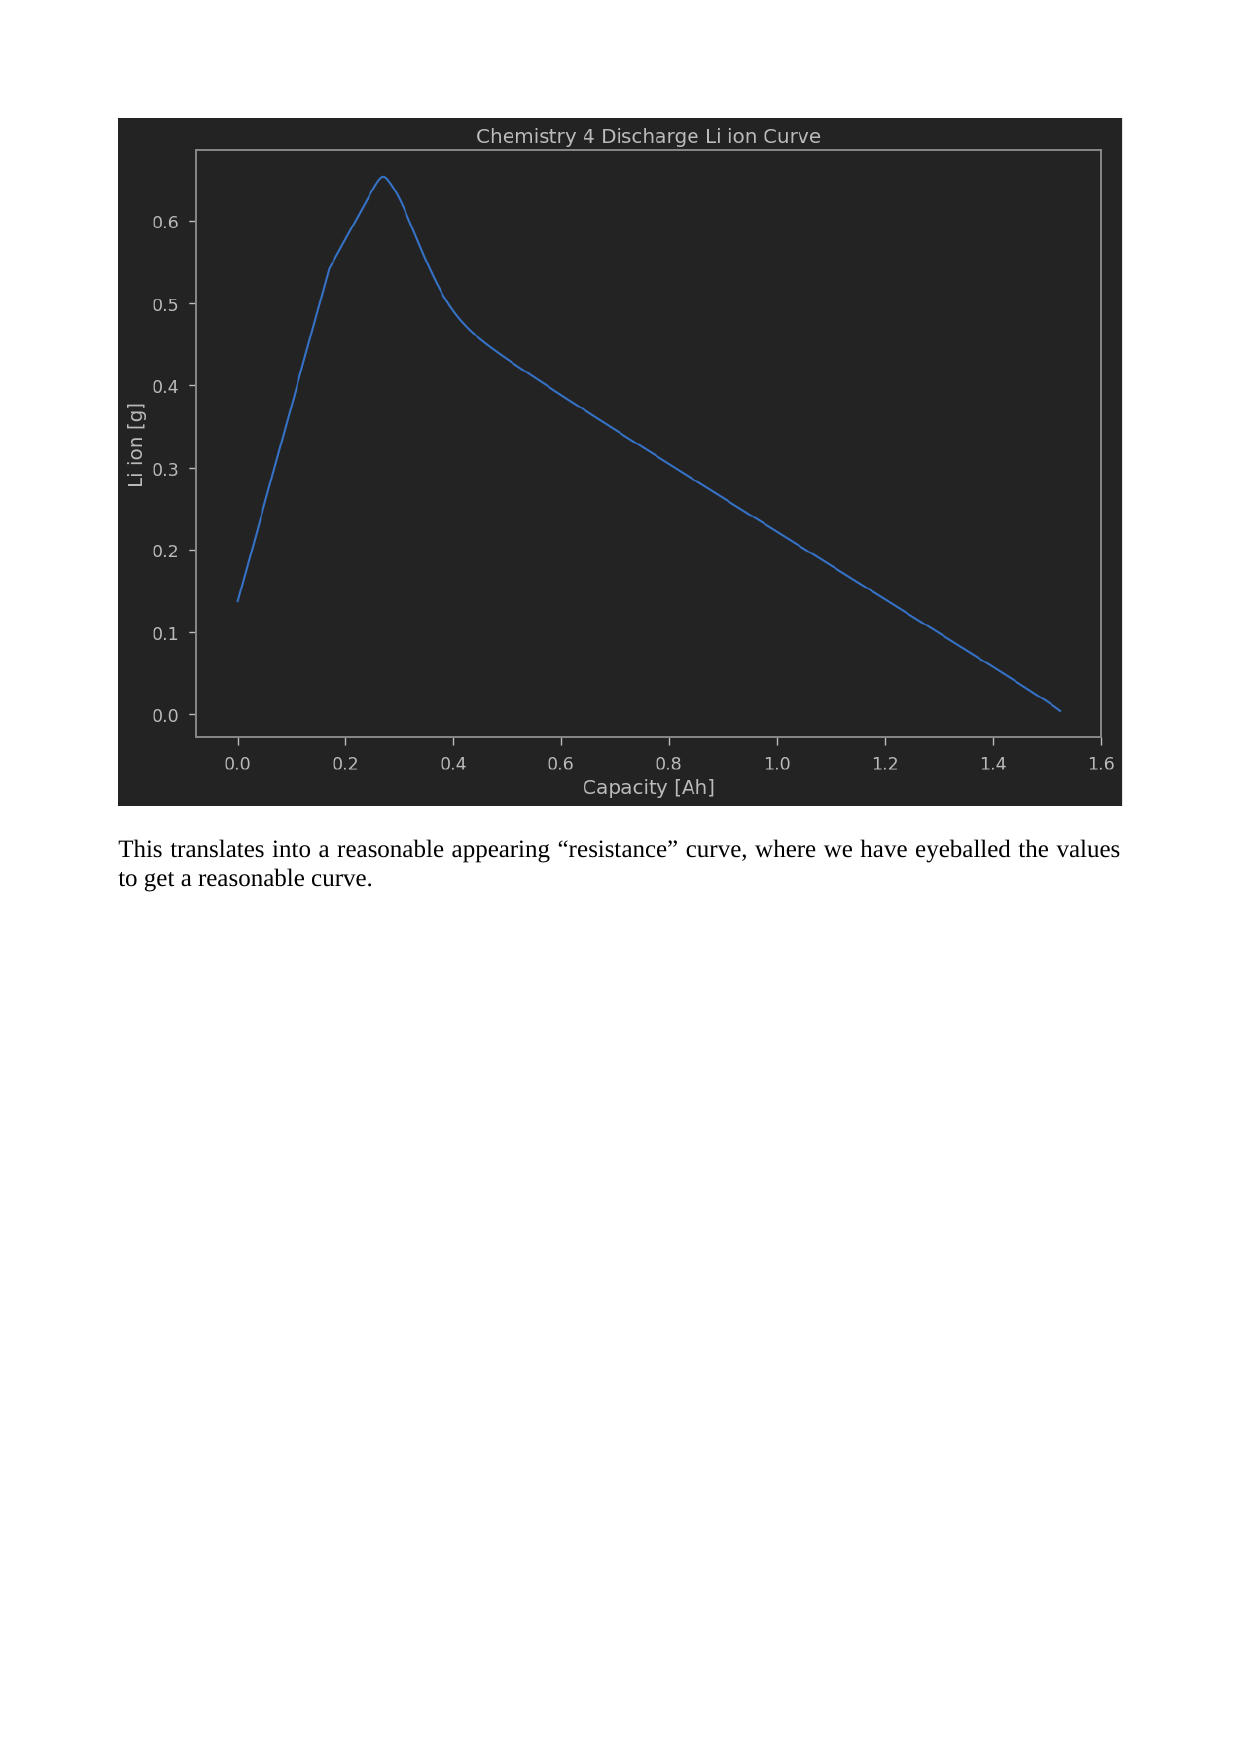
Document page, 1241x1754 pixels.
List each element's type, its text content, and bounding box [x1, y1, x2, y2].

picture [118, 118, 1123, 806]
text This translates into a reasonable appearing “resistance” curve, where we have eyeballed the values to get a reasonable curve. [118, 834, 1122, 891]
